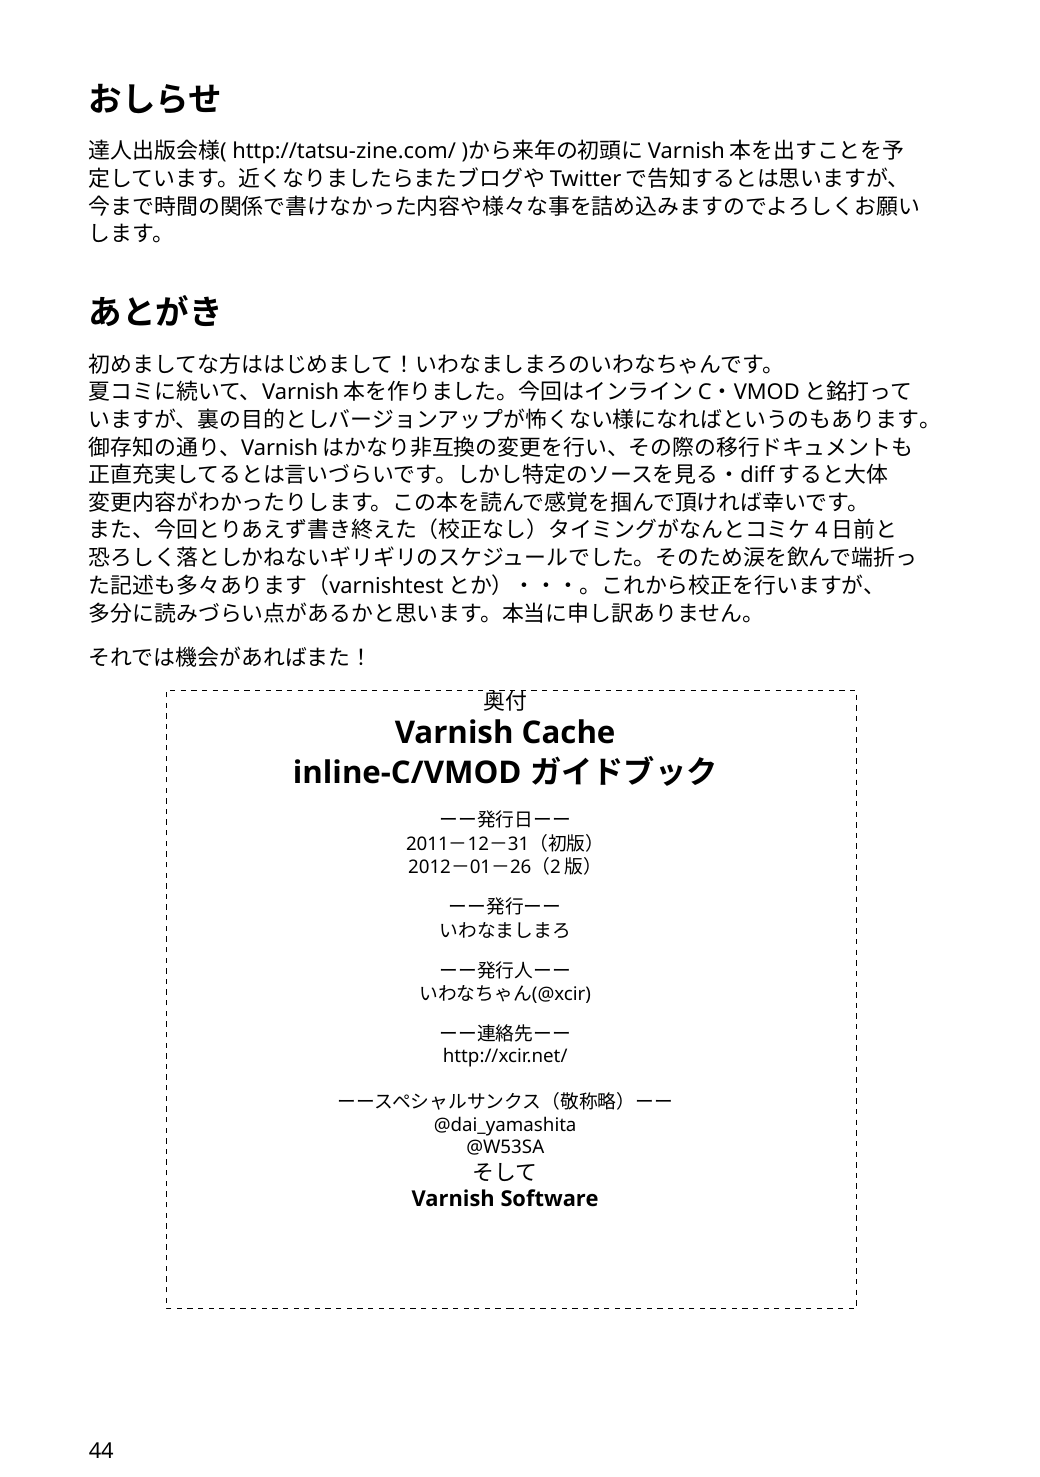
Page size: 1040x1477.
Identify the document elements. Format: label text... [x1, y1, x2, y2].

text ーー発行ーー いわなましまろ [88, 892, 921, 943]
text 奥付 Varnish Cache inline-C/VMOD ガイドブック [88, 684, 921, 792]
subtitle あとがき [88, 286, 921, 334]
text ーー発行日ーー 2011－12－31（初版） 2012－01－26（2版） [88, 805, 921, 879]
text それでは機会があればまた！ [88, 640, 921, 671]
text 初めましてな方ははじめまして！いわなましまろのいわなちゃんです。 夏コミに続いて、Varnish本を作りました。今回はインラインC・VMODと銘打っていますが、裏の目的としバージョンアップが怖くない様になればというのもあります。御存知の通り、Varnishはかなり非互換の変更を行い、その際の移行ドキュメントも正直充実してるとは言いづらいです。しかし特定のソースを見る・diffすると大体 変更内容がわかったりします。この本を読んで感覚を掴んで頂ければ幸いです。 また、今回とりあえず書き終えた（校正なし）タイミングがなんとコミケ4日前と 恐ろしく落としかねないギリギリのスケジュールでした。そのため涙を飲んで端折った記述も多々あります（varnishtestとか）・・・。これから校正を行いますが、 多分に読みづらい点があるかと思います。本当に申し訳ありません。 [88, 347, 921, 627]
subtitle おしらせ [88, 72, 921, 121]
text ーー発行人ーー いわなちゃん(@xcir) [88, 955, 921, 1006]
text ーー連絡先ーー http://xcir.net/ ーースペシャルサンクス（敬称略）ーー @dai_yamashita @W53SA そして Varnish Software [88, 1019, 921, 1212]
text 達人出版会様( http://tatsu-zine.com/ )から来年の初頭にVarnish本を出すことを予定しています。近くなりましたらまたブログやTwitterで告知するとは思いますが、今まで時間の関係で書けなかった内容や様々な事を詰め込みますのでよろしくお願いします。 [88, 133, 921, 248]
